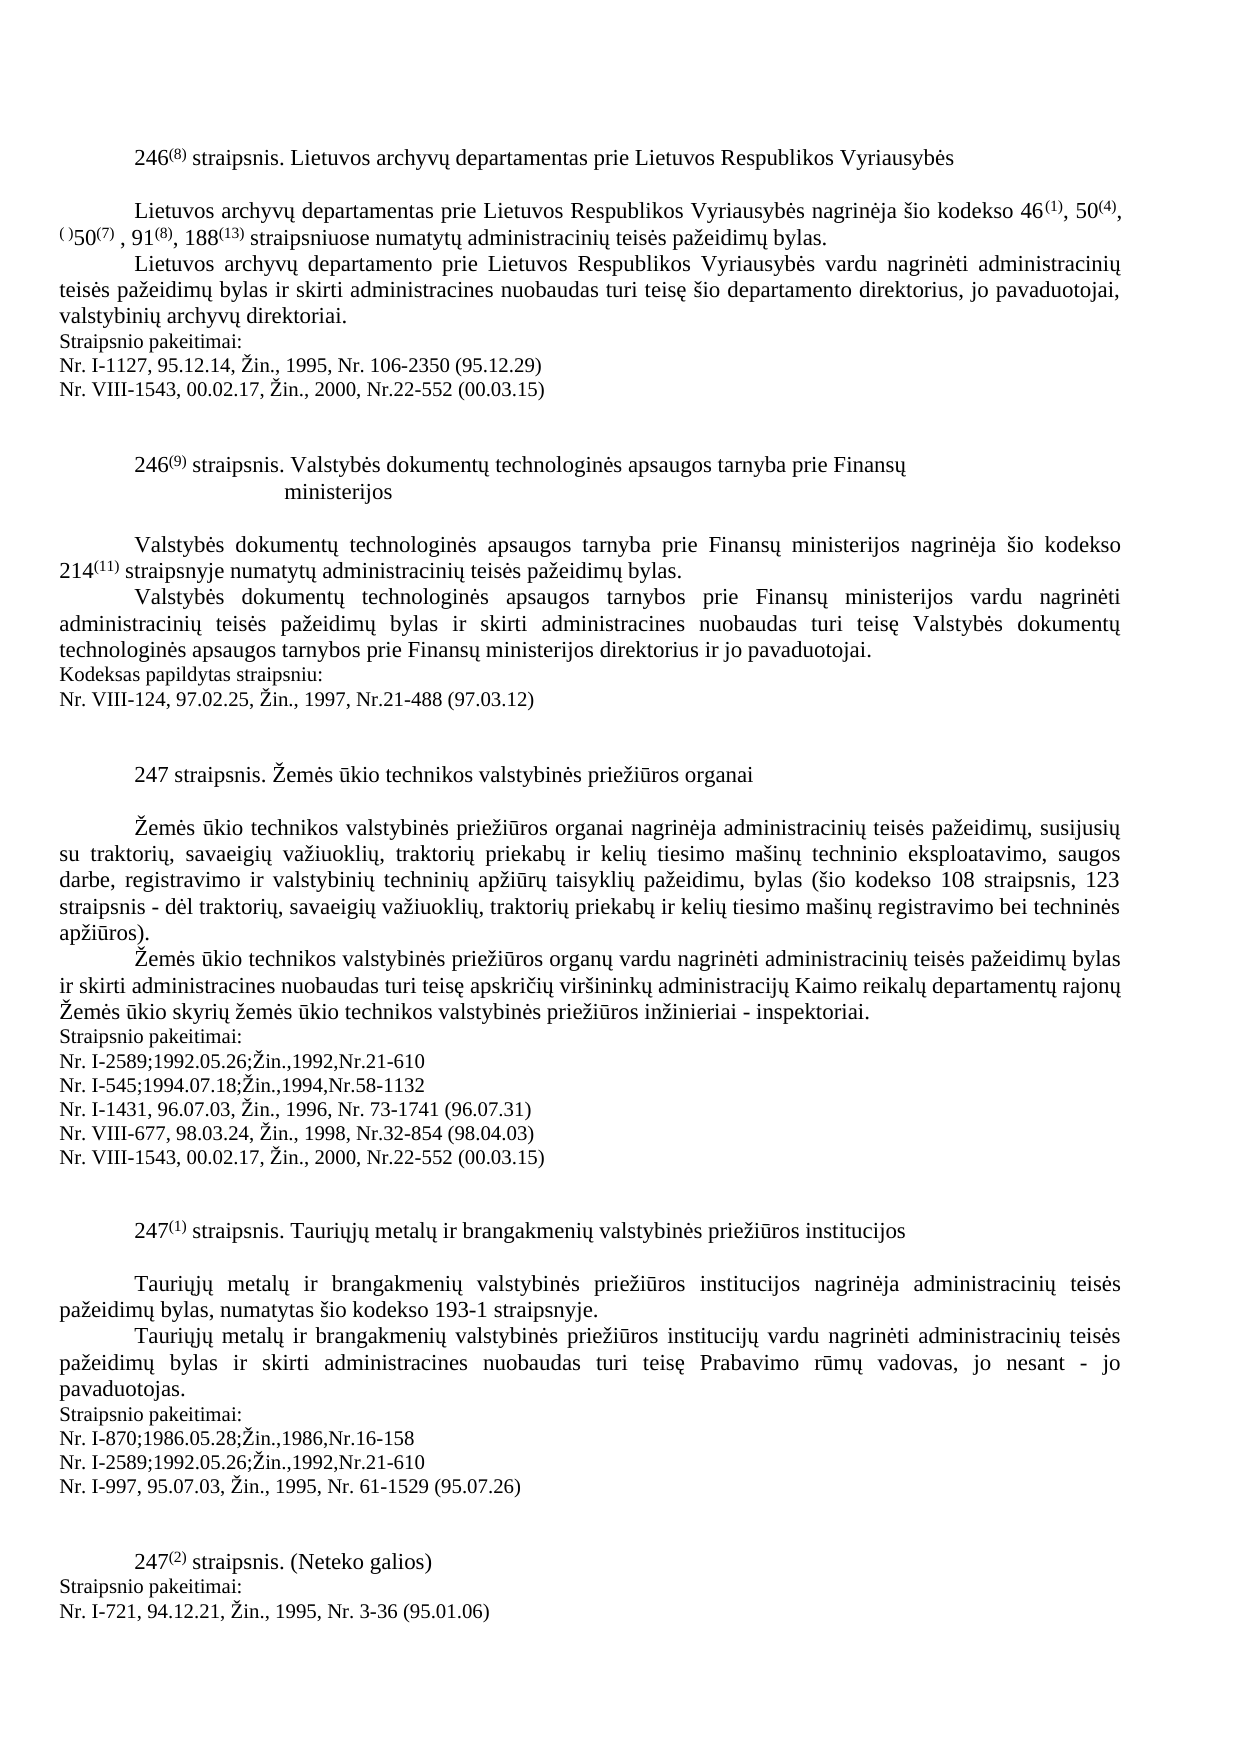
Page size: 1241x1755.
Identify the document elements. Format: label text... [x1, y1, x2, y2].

text Nr. VIII-1543, 00.02.17, Žin., 2000, Nr.22-552 (00.03.15) [59, 1145, 1122, 1169]
text 246(9) straipsnis. Valstybės dokumentų technologinės apsaugos tarnyba prie Finansų [59, 452, 1122, 478]
text 247(1) straipsnis. Tauriųjų metalų ir brangakmenių valstybinės priežiūros institucijos [59, 1217, 1122, 1243]
text ministerijos [209, 478, 1122, 504]
text 246(8) straipsnis. Lietuvos archyvų departamentas prie Lietuvos Respublikos Vyriausybės [59, 144, 1122, 171]
text Nr. I-545;1994.07.18;Žin.,1994,Nr.58-1132 [59, 1073, 1122, 1097]
text Lietuvos archyvų departamentas prie Lietuvos Respublikos Vyriausybės nagrinėja šio kodekso 46(1), 50(4),( )50(7) , 91(8), 188(13) straipsniuose numatytų administracinių teisės pažeidimų bylas. [59, 197, 1122, 250]
text Nr. VIII-1543, 00.02.17, Žin., 2000, Nr.22-552 (00.03.15) [59, 377, 1122, 401]
text Nr. VIII-677, 98.03.24, Žin., 1998, Nr.32-854 (98.04.03) [59, 1121, 1122, 1145]
text Nr. I-997, 95.07.03, Žin., 1995, Nr. 61-1529 (95.07.26) [59, 1474, 1122, 1498]
text Nr. I-1127, 95.12.14, Žin., 1995, Nr. 106-2350 (95.12.29) [59, 353, 1122, 377]
text Nr. VIII-124, 97.02.25, Žin., 1997, Nr.21-488 (97.03.12) [59, 686, 1122, 711]
text Kodeksas papildytas straipsniu: [59, 662, 1122, 686]
text 247 straipsnis. Žemės ūkio technikos valstybinės priežiūros organai [59, 761, 1122, 787]
text Nr. I-1431, 96.07.03, Žin., 1996, Nr. 73-1741 (96.07.31) [59, 1097, 1122, 1121]
text Tauriųjų metalų ir brangakmenių valstybinės priežiūros institucijų vardu nagrinėti administracinių teisės pažeidimų bylas ir skirti administracines nuobaudas turi teisę Prabavimo rūmų vadovas, jo nesant - jo pavaduotojas. [59, 1322, 1122, 1401]
text Valstybės dokumentų technologinės apsaugos tarnyba prie Finansų ministerijos nagrinėja šio kodekso 214(11) straipsnyje numatytų administracinių teisės pažeidimų bylas. [59, 531, 1122, 583]
text Nr. I-870;1986.05.28;Žin.,1986,Nr.16-158 [59, 1426, 1122, 1449]
text 247(2) straipsnis. (Neteko galios) [59, 1548, 1122, 1574]
text Žemės ūkio technikos valstybinės priežiūros organų vardu nagrinėti administracinių teisės pažeidimų bylas ir skirti administracines nuobaudas turi teisę apskričių viršininkų administracijų Kaimo reikalų departamentų rajonų Žemės ūkio skyrių žemės ūkio technikos valstybinės priežiūros inžinieriai - inspektoriai. [59, 945, 1122, 1024]
text Straipsnio pakeitimai: [59, 329, 1122, 353]
text Straipsnio pakeitimai: [59, 1574, 1122, 1598]
text Žemės ūkio technikos valstybinės priežiūros organai nagrinėja administracinių teisės pažeidimų, susijusių su traktorių, savaeigių važiuoklių, traktorių priekabų ir kelių tiesimo mašinų techninio eksploatavimo, saugos darbe, registravimo ir valstybinių techninių apžiūrų taisyklių pažeidimu, bylas (šio kodekso 108 straipsnis, 123 straipsnis - dėl traktorių, savaeigių važiuoklių, traktorių priekabų ir kelių tiesimo mašinų registravimo bei techninės apžiūros). [59, 814, 1122, 945]
text Nr. I-2589;1992.05.26;Žin.,1992,Nr.21-610 [59, 1449, 1122, 1474]
text Nr. I-721, 94.12.21, Žin., 1995, Nr. 3-36 (95.01.06) [59, 1598, 1122, 1623]
text Straipsnio pakeitimai: [59, 1024, 1122, 1048]
text Nr. I-2589;1992.05.26;Žin.,1992,Nr.21-610 [59, 1048, 1122, 1073]
text Tauriųjų metalų ir brangakmenių valstybinės priežiūros institucijos nagrinėja administracinių teisės pažeidimų bylas, numatytas šio kodekso 193-1 straipsnyje. [59, 1270, 1122, 1322]
text Valstybės dokumentų technologinės apsaugos tarnybos prie Finansų ministerijos vardu nagrinėti administracinių teisės pažeidimų bylas ir skirti administracines nuobaudas turi teisę Valstybės dokumentų technologinės apsaugos tarnybos prie Finansų ministerijos direktorius ir jo pavaduotojai. [59, 583, 1122, 662]
text Lietuvos archyvų departamento prie Lietuvos Respublikos Vyriausybės vardu nagrinėti administracinių teisės pažeidimų bylas ir skirti administracines nuobaudas turi teisę šio departamento direktorius, jo pavaduotojai, valstybinių archyvų direktoriai. [59, 250, 1122, 329]
text Straipsnio pakeitimai: [59, 1401, 1122, 1426]
